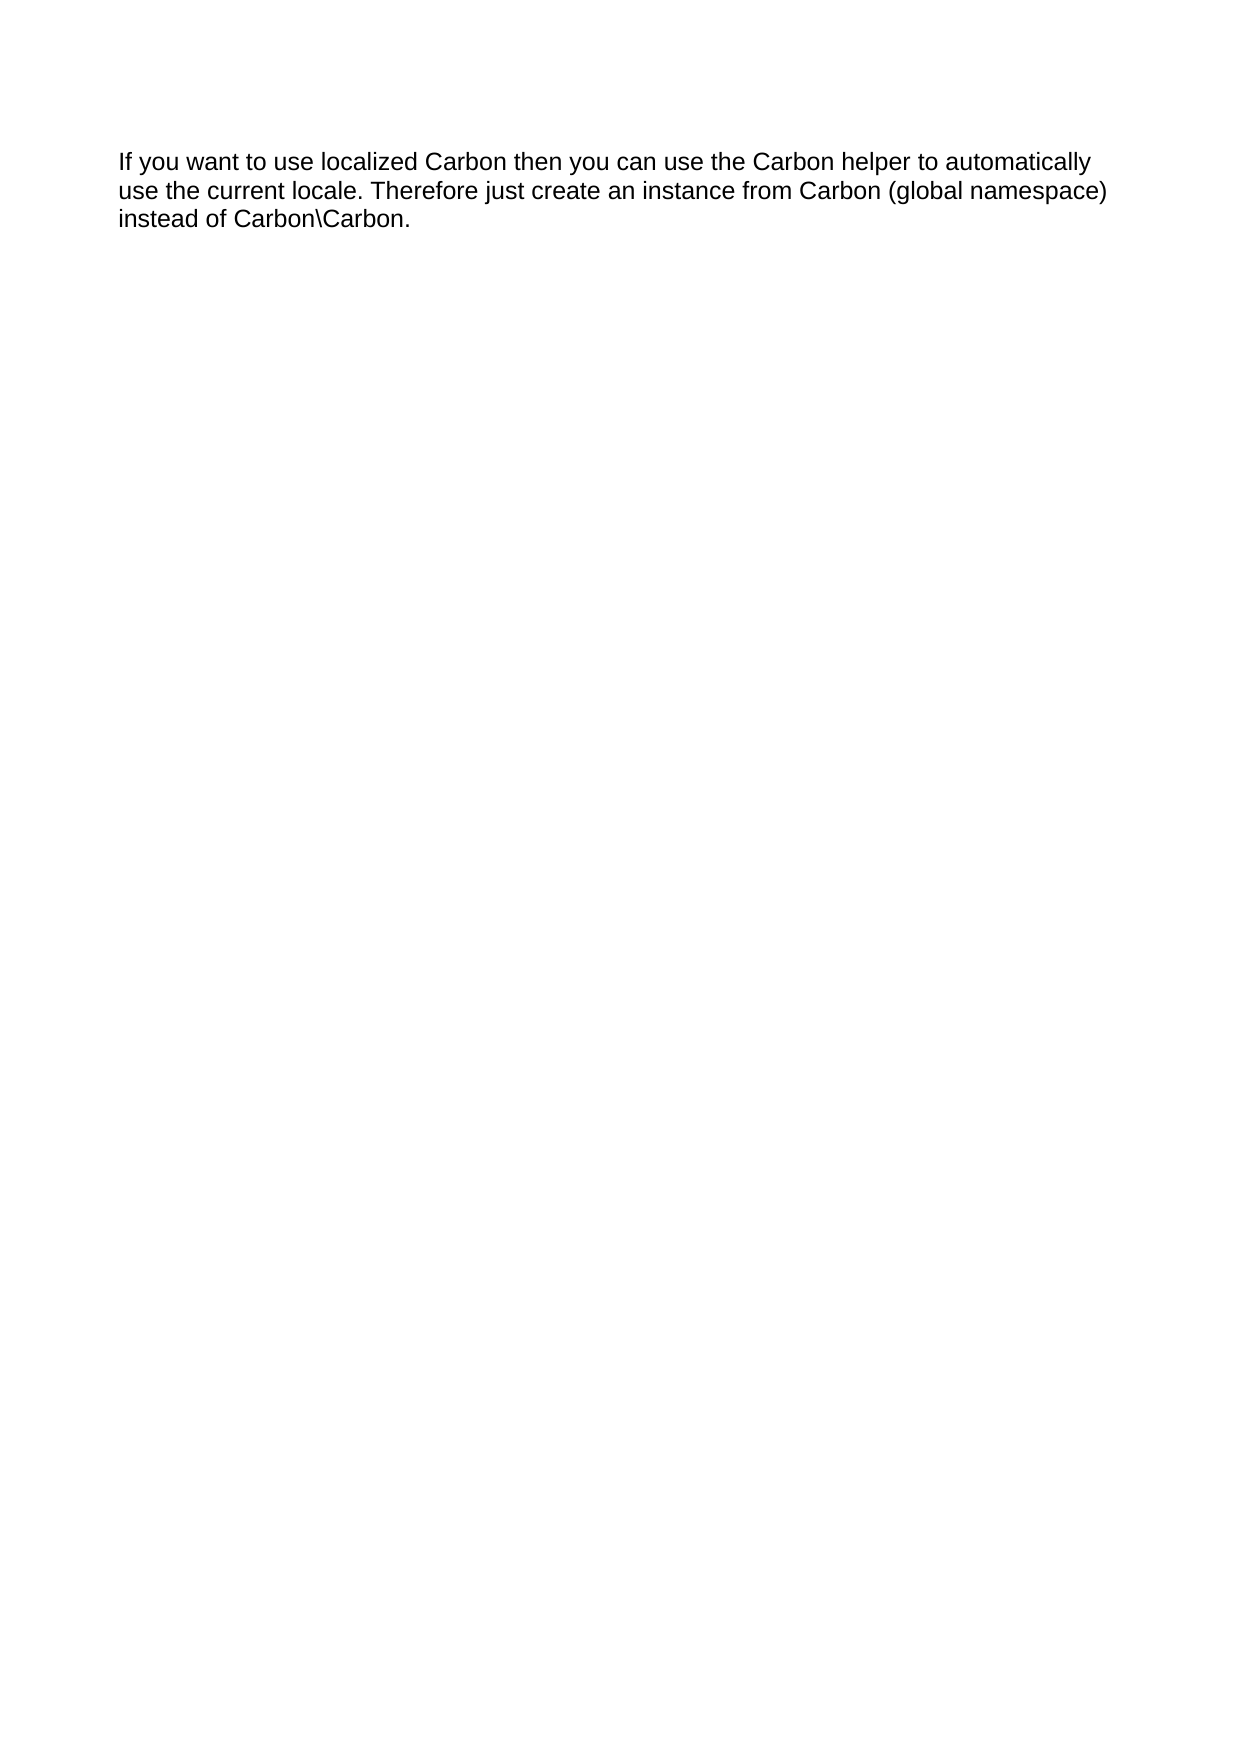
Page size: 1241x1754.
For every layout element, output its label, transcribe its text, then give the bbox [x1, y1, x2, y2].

text If you want to use localized Carbon then you can use the Carbon helper to automatically use the current locale. Therefore just create an instance from Carbon (global namespace) instead of Carbon\Carbon. [118, 147, 1122, 233]
